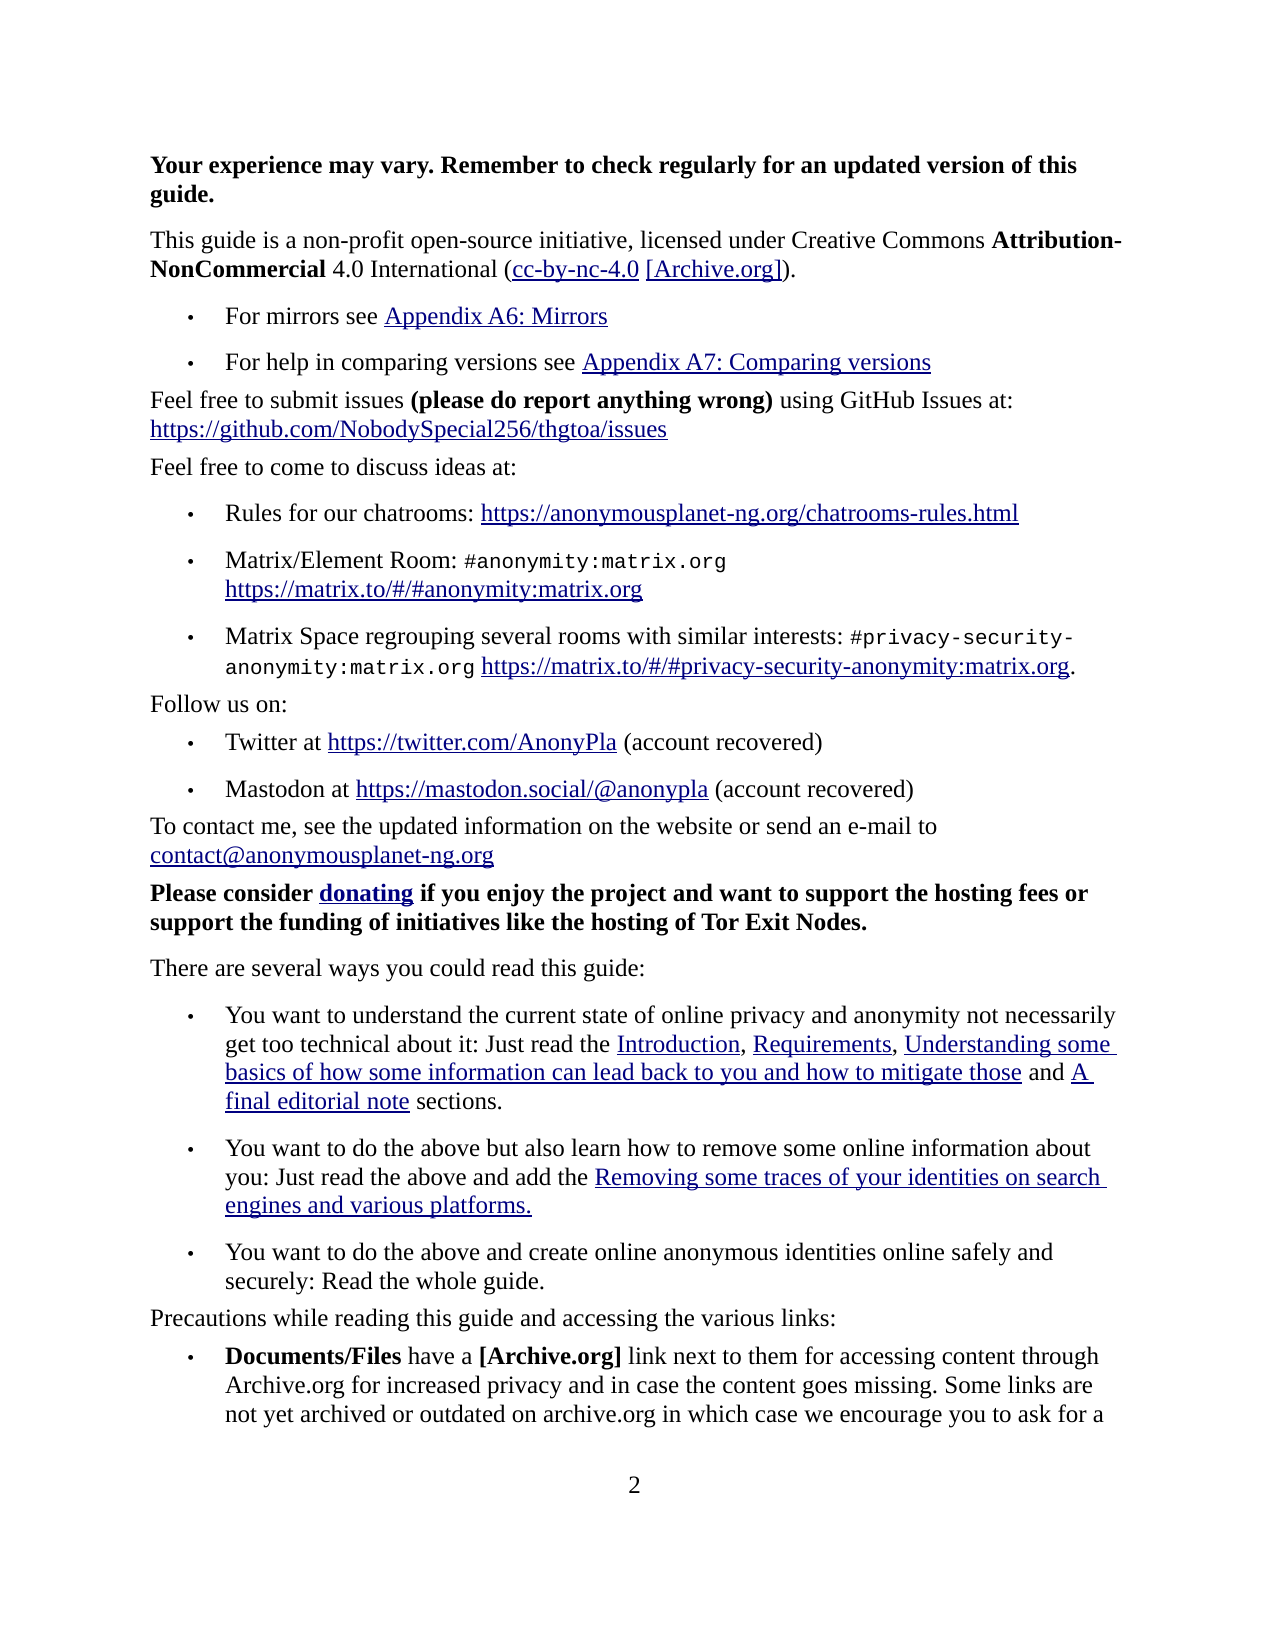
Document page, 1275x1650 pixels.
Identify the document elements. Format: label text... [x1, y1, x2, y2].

list Matrix/Element Room: #anonymity:matrix.org https://matrix.to/#/#anonymity:matrix.org [187, 545, 1125, 603]
text Follow us on: [150, 689, 1125, 718]
list You want to understand the current state of online privacy and anonymity not necessarily get too technical about it: Just read the Introduction, Requirements, Understanding some basics of how some information can lead back to you and how to mitigate those and A final editorial note sections. [187, 1000, 1125, 1115]
text Precautions while reading this guide and accessing the various links: [150, 1303, 1125, 1332]
text This guide is a non-profit open-source initiative, licensed under Creative Commons Attribution-NonCommercial 4.0 International (cc-by-nc-4.0 [Archive.org]). [150, 225, 1125, 283]
list Documents/Files have a [Archive.org] link next to them for accessing content through Archive.org for increased privacy and in case the content goes missing. Some links are not yet archived or outdated on archive.org in which case we encourage you to ask for a [187, 1341, 1125, 1427]
text Feel free to come to discuss ideas at: [150, 452, 1125, 480]
text There are several ways you could read this guide: [150, 953, 1125, 982]
list Matrix Space regrouping several rooms with similar interests: #privacy-security-anonymity:matrix.org https://matrix.to/#/#privacy-security-anonymity:matrix.org. [187, 621, 1125, 680]
list You want to do the above but also learn how to remove some online information about you: Just read the above and add the Removing some traces of your identities on search engines and various platforms. [187, 1133, 1125, 1219]
text To contact me, see the updated information on the website or send an e-mail to contact@anonymousplanet-ng.org [150, 811, 1125, 869]
list Twitter at https://twitter.com/AnonyPla (account recovered) [187, 727, 1125, 756]
text Please consider donating if you enjoy the project and want to support the hosting fees or support the funding of initiatives like the hosting of Tor Exit Nodes. [150, 878, 1125, 935]
list You want to do the above and create online anonymous identities online safely and securely: Read the whole guide. [187, 1237, 1125, 1294]
list For mirrors see Appendix A6: Mirrors [187, 301, 1125, 329]
list Mastodon at https://mastodon.social/@anonypla (account recovered) [187, 774, 1125, 802]
text Your experience may vary. Remember to check regularly for an updated version of this guide. [150, 150, 1125, 207]
text Feel free to submit issues (please do report anything wrong) using GitHub Issues at: https://github.com/NobodySpecial256/thgtoa/issues [150, 385, 1125, 443]
list Rules for our chatrooms: https://anonymousplanet-ng.org/chatrooms-rules.html [187, 498, 1125, 527]
list For help in comparing versions see Appendix A7: Comparing versions [187, 347, 1125, 376]
